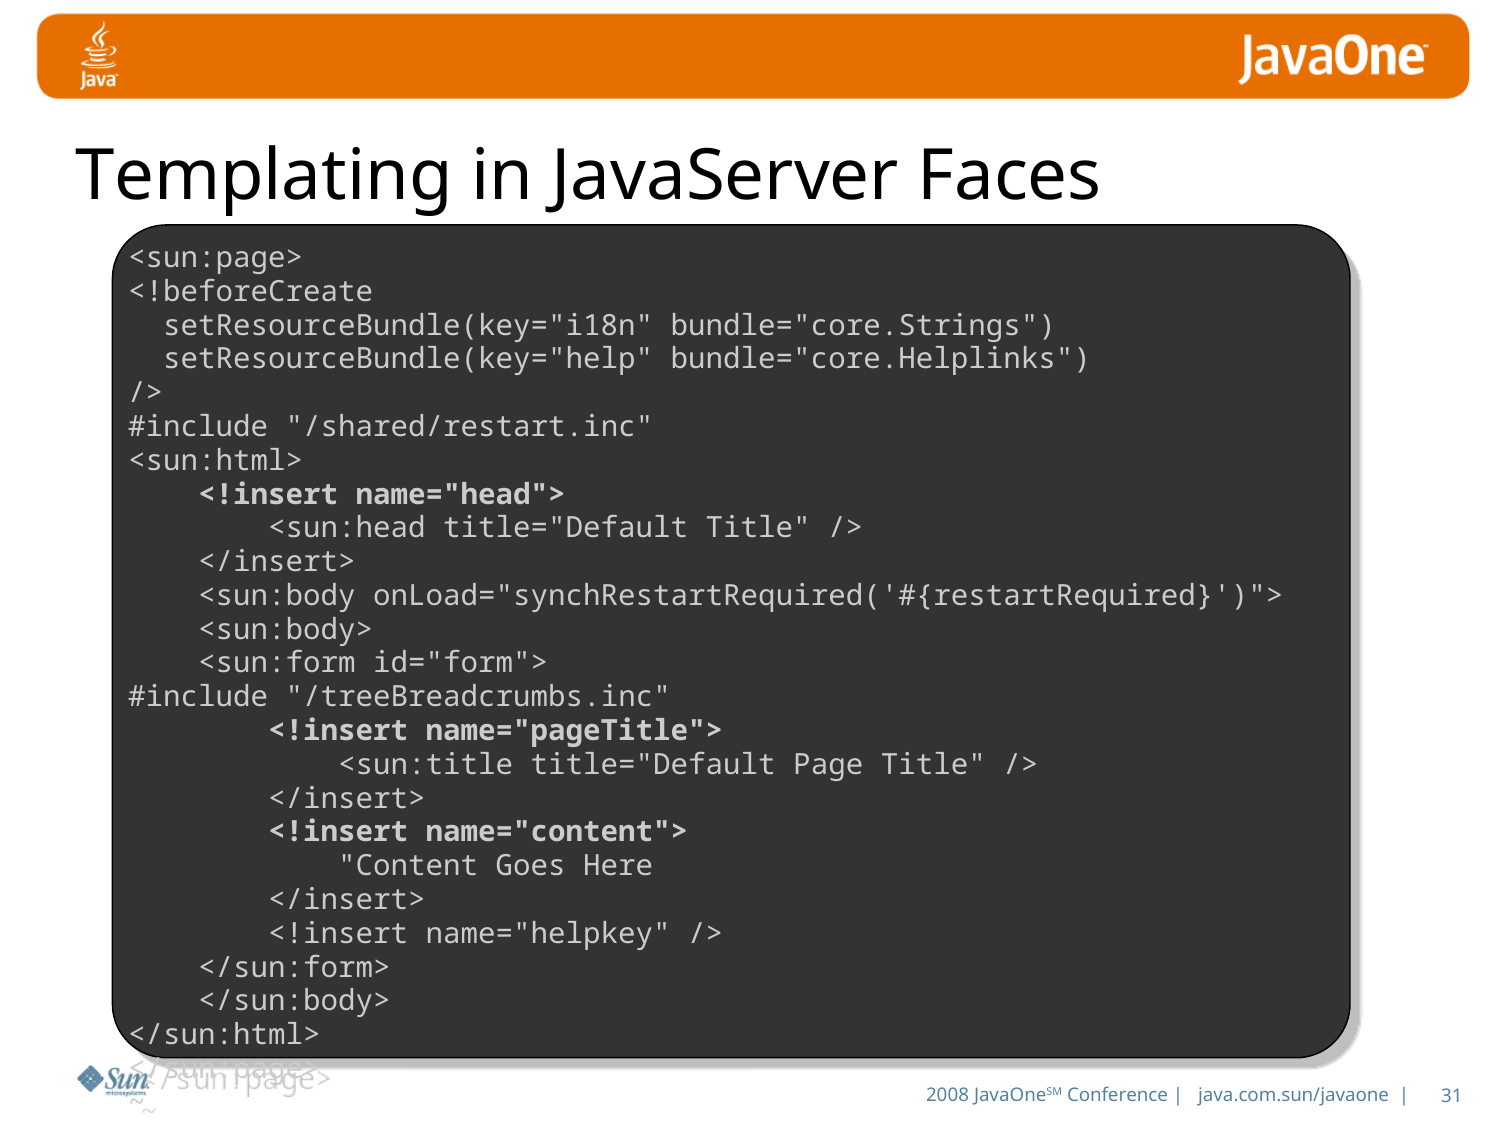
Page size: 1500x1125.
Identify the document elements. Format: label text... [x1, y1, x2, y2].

text_box <sun:page> <!beforeCreate setResourceBundle(key="i18n" bundle="core.Strings") setResourceBundle(key="help" bundle="core.Helplinks") /> #include "/shared/restart.inc" <sun:html> <!insert name="head"> <sun:head title="Default Title" /> </insert> <sun:body onLoad="synchRestartRequired('#{restartRequired}')"> <sun:body> <sun:form id="form"> #include "/treeBreadcrumbs.inc" <!insert name="pageTitle"> <sun:title title="Default Page Title" /> </insert> <!insert name="content"> "Content Goes Here </insert> <!insert name="helpkey" /> </sun:form> </sun:body> </sun:html> </sun:page> ~ ~ “baseTemplate.xhtml” [112, 224, 1351, 1058]
picture [0, 0, 1500, 1125]
title Templating in JavaServer Faces [75, 123, 1437, 227]
